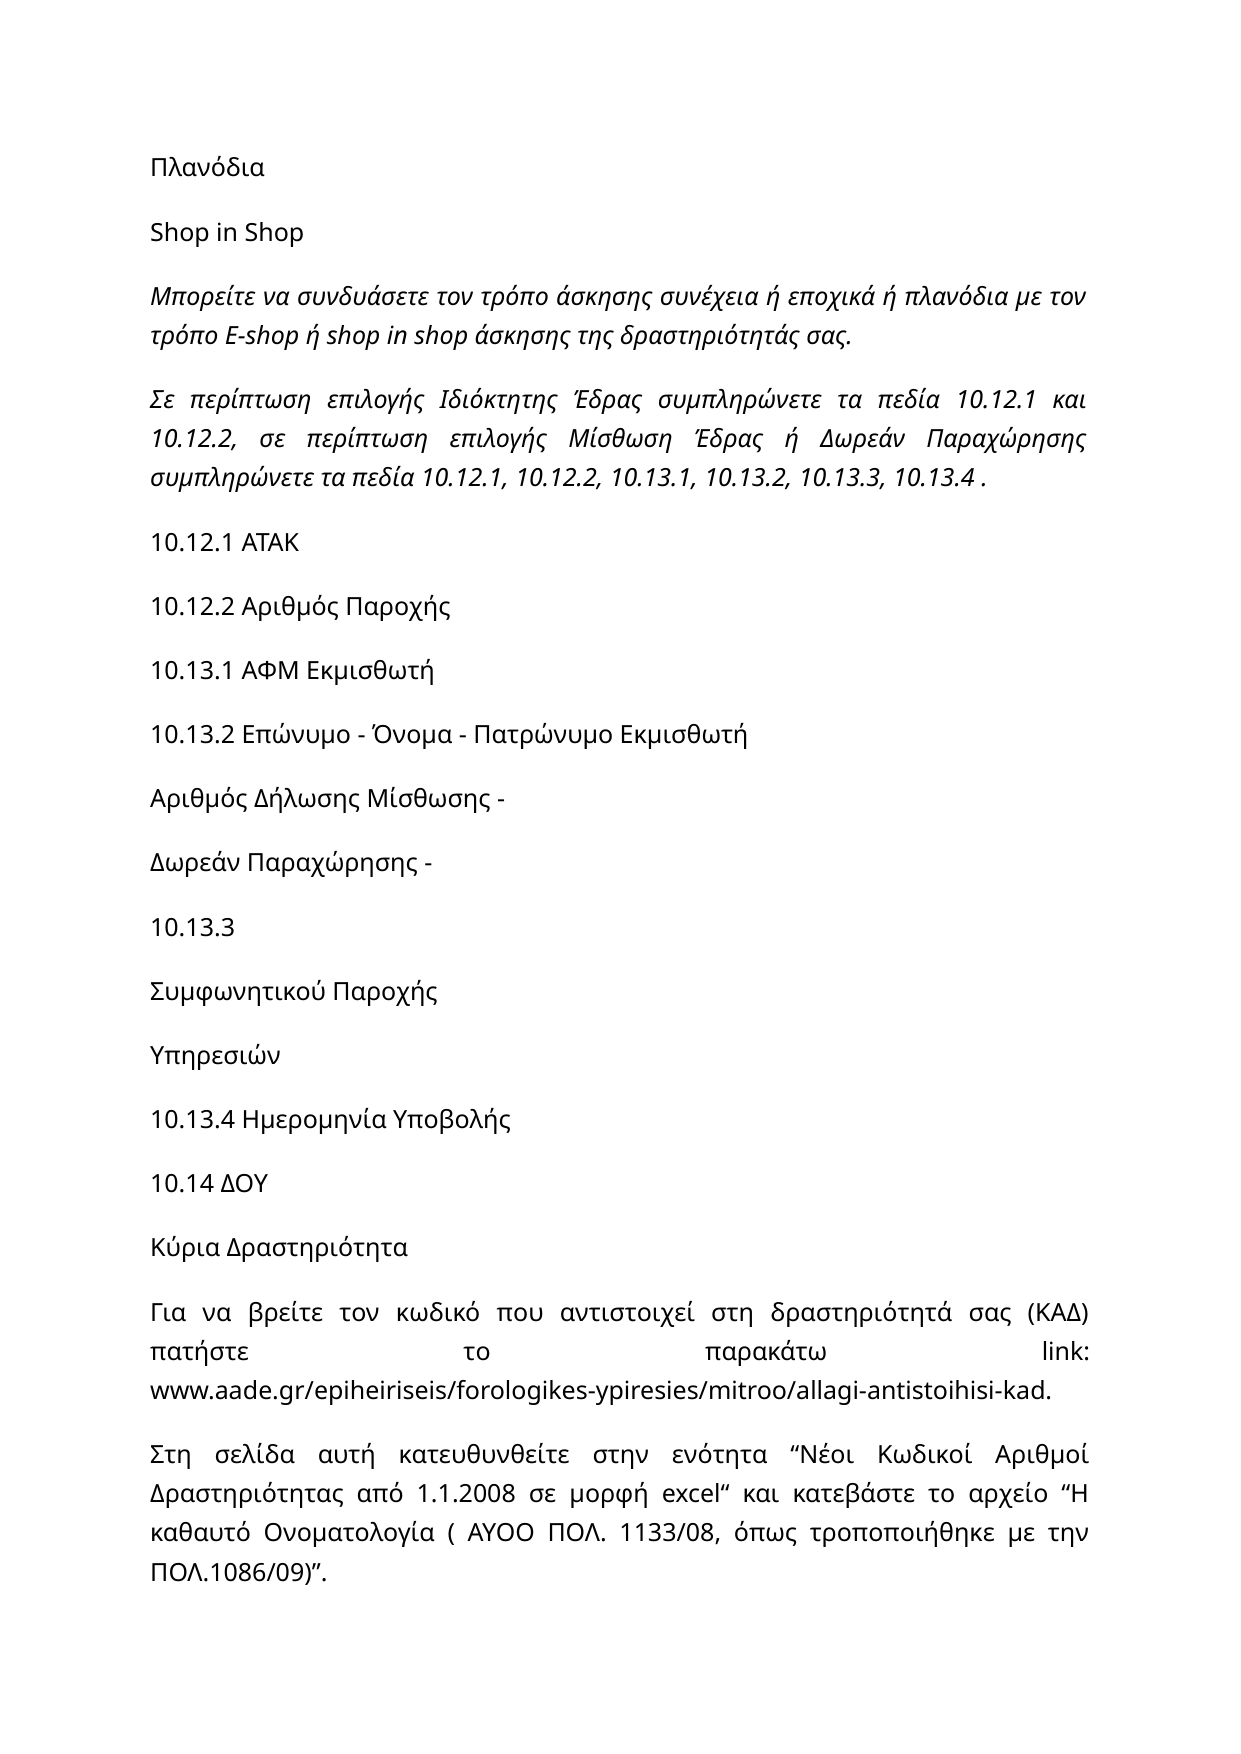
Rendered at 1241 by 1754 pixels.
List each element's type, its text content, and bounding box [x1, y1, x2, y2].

text 10.13.3 [150, 909, 1090, 943]
text Πλανόδια [150, 150, 1090, 184]
text Κύρια Δραστηριότητα [150, 1230, 1090, 1264]
text Δωρεάν Παραχώρησης - [150, 845, 1090, 879]
text Υπηρεσιών [150, 1037, 1090, 1072]
text 10.12.2 Αριθμός Παροχής [150, 588, 1090, 622]
text 10.13.1 ΑΦΜ Εκμισθωτή [150, 652, 1090, 687]
text Για να βρείτε τον κωδικό που αντιστοιχεί στη δραστηριότητά σας (ΚΑΔ) πατήστε το παρακάτω link: www.aade.gr/epiheiriseis/forologikes-ypiresies/mitroo/allagi-antistoihisi-kad. [150, 1294, 1090, 1407]
text Συμφωνητικού Παροχής [150, 973, 1090, 1007]
text 10.14 ΔΟΥ [150, 1166, 1090, 1200]
text Σε περίπτωση επιλογής Ιδιόκτητης Έδρας συμπληρώνετε τα πεδία 10.12.1 και 10.12.2, σε περίπτωση επιλογής Μίσθωση Έδρας ή Δωρεάν Παραχώρησης συμπληρώνετε τα πεδία 10.12.1, 10.12.2, 10.13.1, 10.13.2, 10.13.3, 10.13.4 . [150, 382, 1090, 494]
text 10.13.2 Επώνυμο - Όνομα - Πατρώνυμο Εκμισθωτή [150, 717, 1090, 751]
text 10.13.4 Ημερομηνία Υποβολής [150, 1102, 1090, 1136]
text Αριθμός Δήλωσης Μίσθωσης - [150, 781, 1090, 815]
text 10.12.1 ΑΤΑΚ [150, 524, 1090, 558]
text Στη σελίδα αυτή κατευθυνθείτε στην ενότητα “Νέοι Κωδικοί Αριθμοί Δραστηριότητας από 1.1.2008 σε μορφή excel“ και κατεβάστε το αρχείο “H καθαυτό Ονοματολογία ( ΑΥΟΟ ΠΟΛ. 1133/08, όπως τροποποιήθηκε με την ΠΟΛ.1086/09)”. [150, 1437, 1090, 1588]
text Μπορείτε να συνδυάσετε τον τρόπο άσκησης συνέχεια ή εποχικά ή πλανόδια με τον τρόπο E-shop ή shop in shop άσκησης της δραστηριότητάς σας. [150, 278, 1090, 352]
text Shop in Shop [150, 214, 1090, 248]
